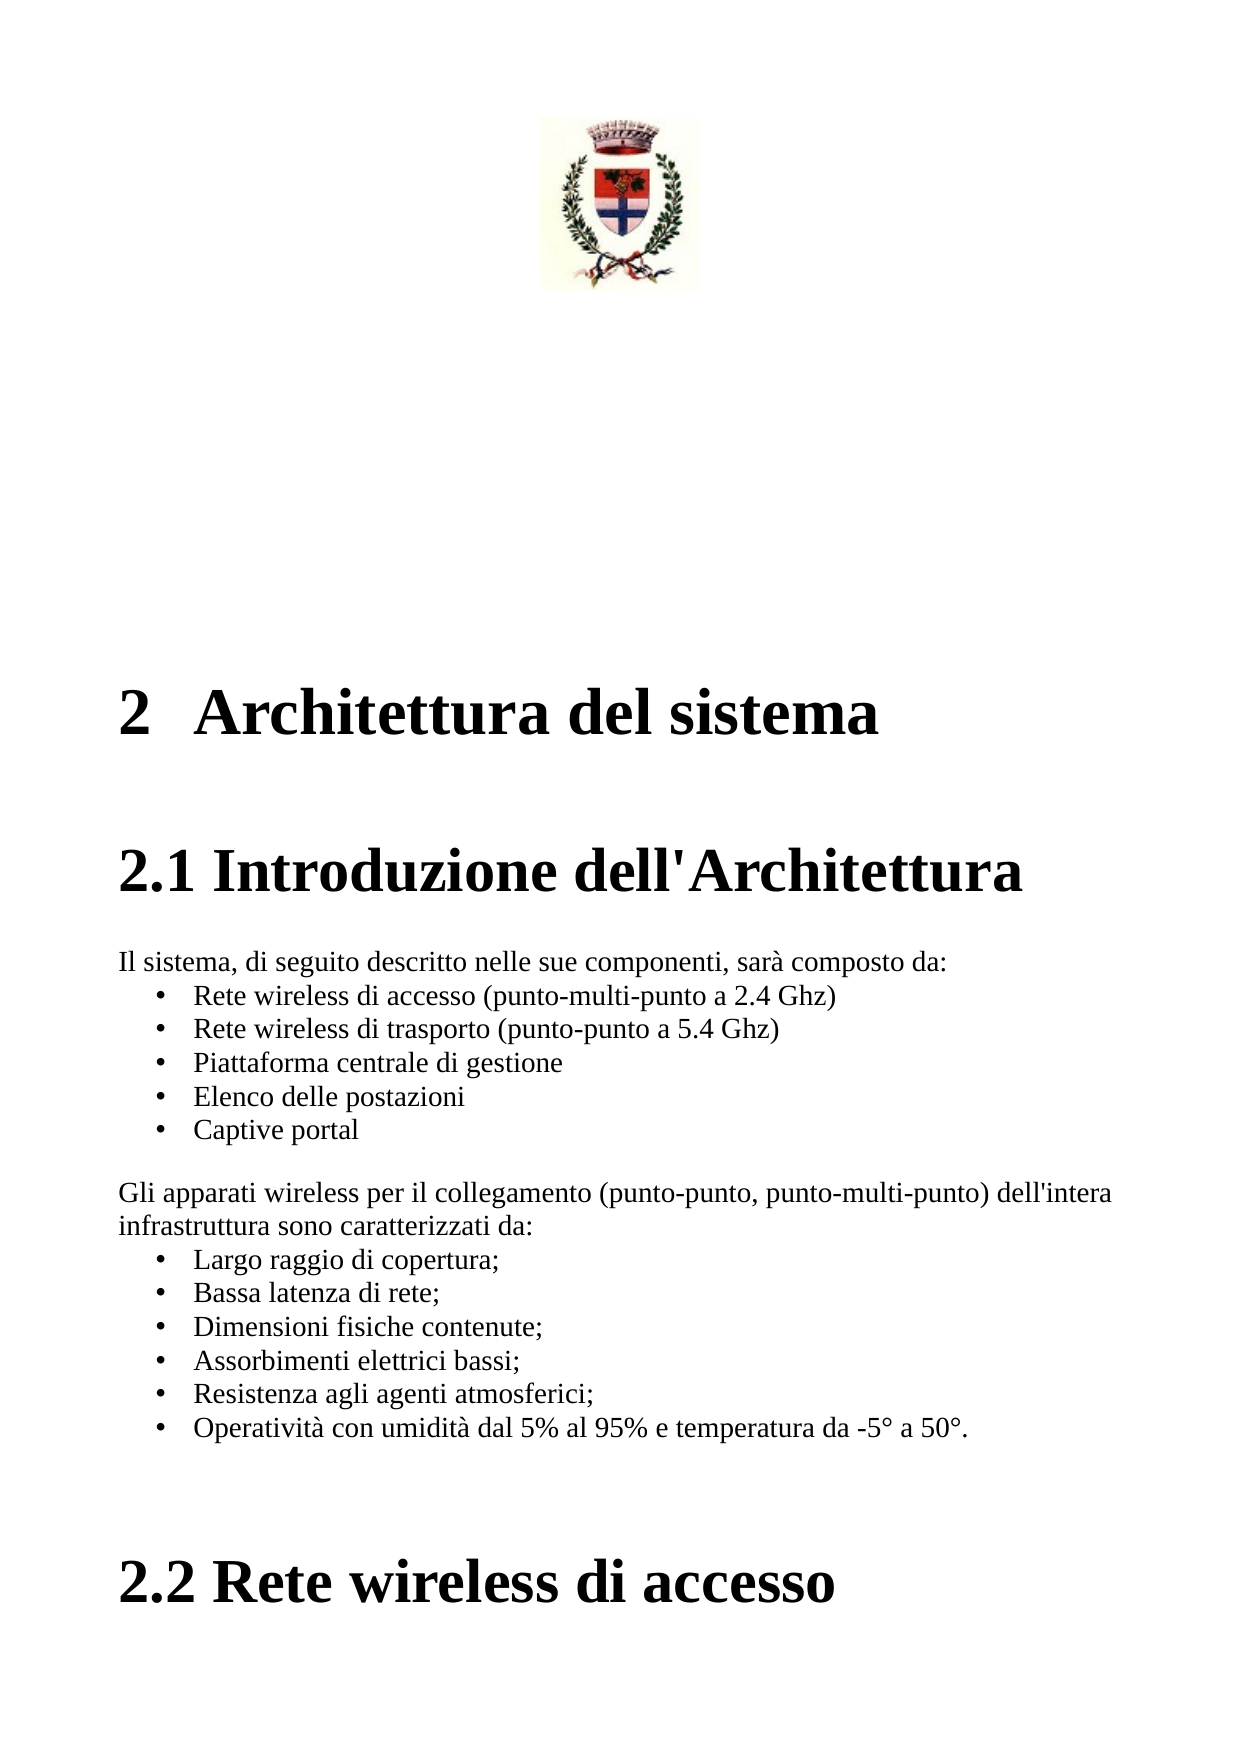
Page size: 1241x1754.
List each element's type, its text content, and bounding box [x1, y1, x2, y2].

list Captive portal [156, 1112, 1122, 1146]
list Dimensioni fisiche contenute; [156, 1309, 1122, 1343]
list Rete wireless di accesso (punto-multi-punto a 2.4 Ghz) [156, 978, 1122, 1011]
text 2.1 Introduzione dell'Architettura [118, 833, 1122, 905]
list Elenco delle postazioni [156, 1079, 1122, 1112]
text 2.2 Rete wireless di accesso [118, 1544, 1122, 1616]
list Bassa latenza di rete; [156, 1276, 1122, 1309]
list Assorbimenti elettrici bassi; [156, 1343, 1122, 1376]
list Resistenza agli agenti atmosferici; [156, 1376, 1122, 1410]
list Piattaforma centrale di gestione [156, 1045, 1122, 1079]
list Gli apparati wireless per il collegamento (punto-punto, punto-multi-punto) dell'intera infrastruttura sono caratterizzati da: [81, 1175, 1122, 1242]
picture [540, 117, 700, 291]
list Rete wireless di trasporto (punto-punto a 5.4 Ghz) [156, 1011, 1122, 1045]
list Largo raggio di copertura; [156, 1242, 1122, 1276]
text Il sistema, di seguito descritto nelle sue componenti, sarà composto da: [118, 944, 1122, 978]
text 2 Architettura del sistema [118, 672, 1122, 749]
list Operatività con umidità dal 5% al 95% e temperatura da -5° a 50°. [156, 1410, 1122, 1444]
